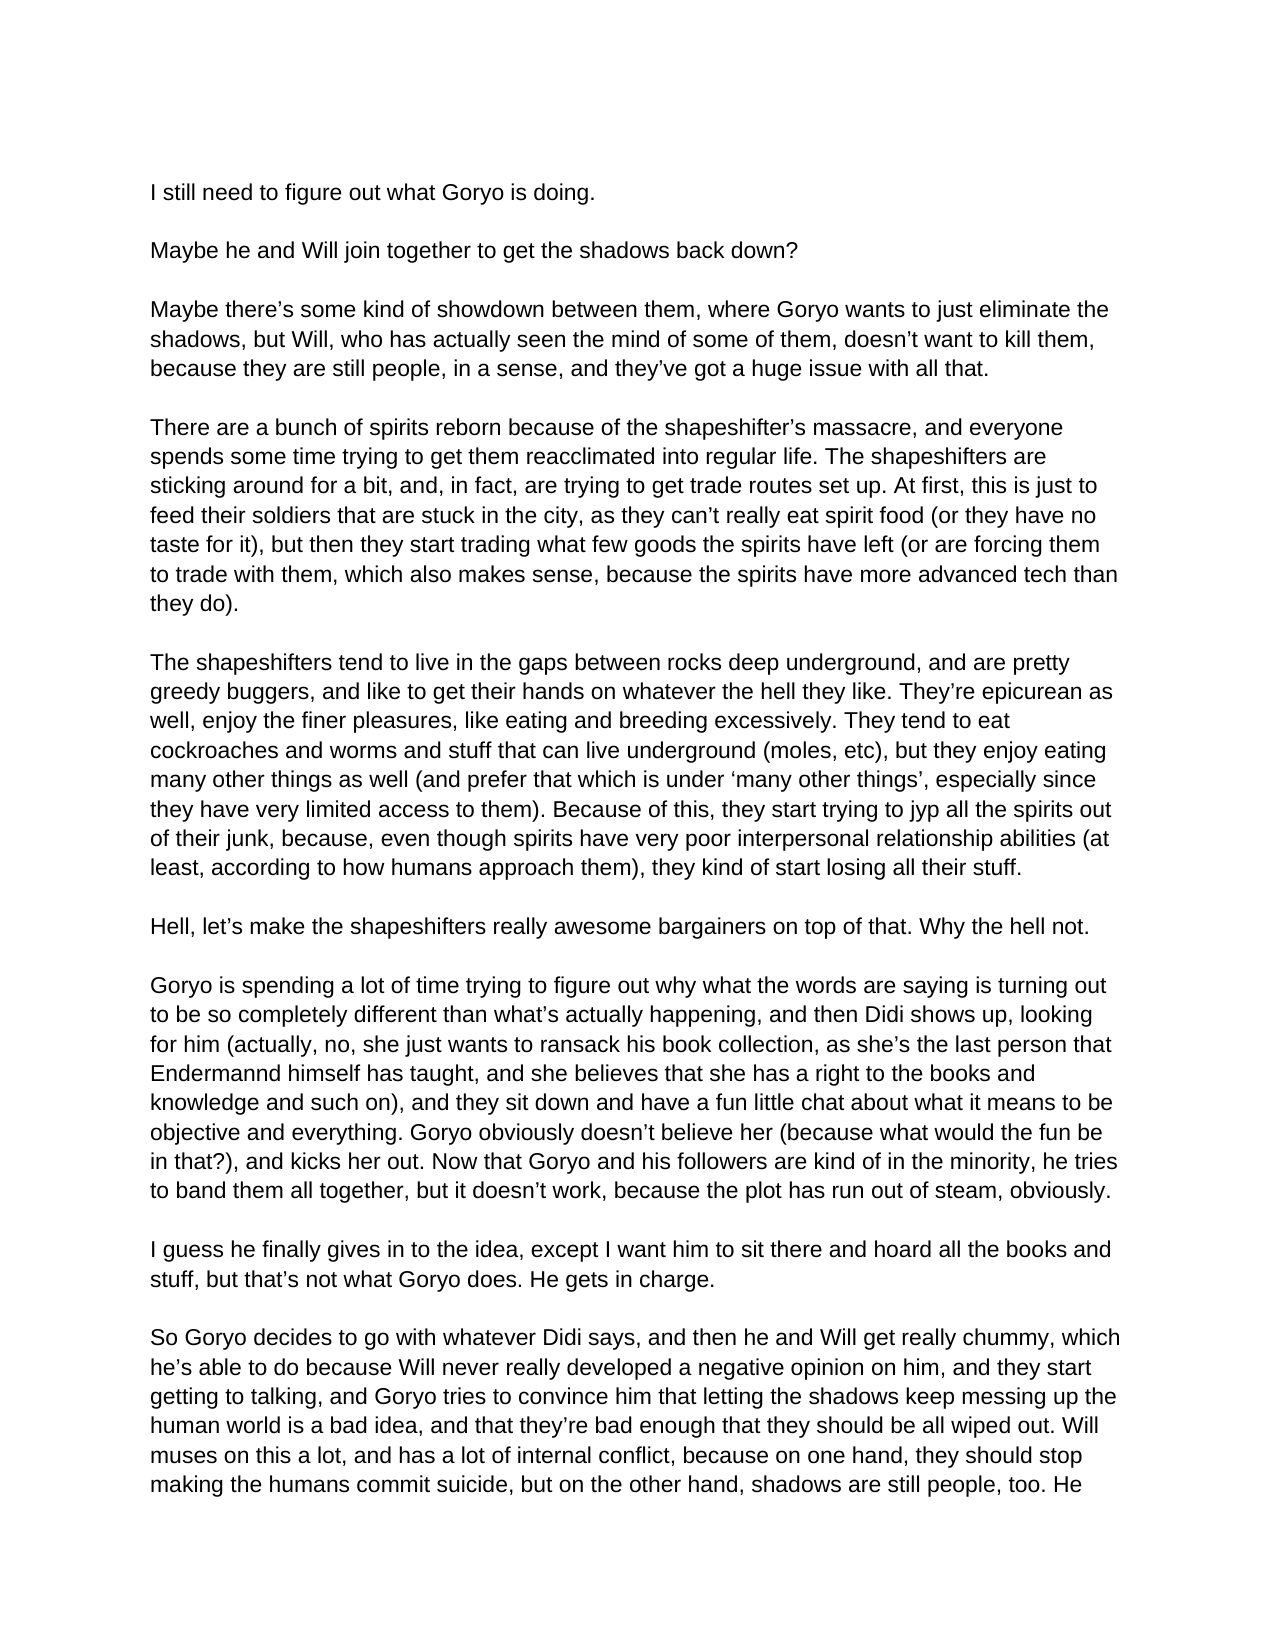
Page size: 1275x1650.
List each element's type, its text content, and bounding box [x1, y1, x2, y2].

text There are a bunch of spirits reborn because of the shapeshifter’s massacre, and everyone spends some time trying to get them reacclimated into regular life. The shapeshifters are sticking around for a bit, and, in fact, are trying to get trade routes set up. At first, this is just to feed their soldiers that are stuck in the city, as they can’t really eat spirit food (or they have no taste for it), but then they start trading what few goods the spirits have left (or are forcing them to trade with them, which also makes sense, because the spirits have more advanced tech than they do). [150, 414, 1125, 616]
text The shapeshifters tend to live in the gaps between rocks deep underground, and are pretty greedy buggers, and like to get their hands on whatever the hell they like. They’re epicurean as well, enjoy the finer pleasures, like eating and breeding excessively. They tend to eat cockroaches and worms and stuff that can live underground (moles, etc), but they enjoy eating many other things as well (and prefer that which is under ‘many other things’, especially since they have very limited access to them). Because of this, they start trying to jyp all the spirits out of their junk, because, even though spirits have very poor interpersonal relationship abilities (at least, according to how humans approach them), they kind of start losing all their stuff. [150, 649, 1125, 881]
text Maybe there’s some kind of showdown between them, where Goryo wants to just eliminate the shadows, but Will, who has actually seen the mind of some of them, doesn’t want to kill them, because they are still people, in a sense, and they’ve got a huge issue with all that. [150, 297, 1125, 381]
text Maybe he and Will join together to get the shadows back down? [150, 238, 1125, 264]
text I still need to figure out what Goryo is doing. [150, 179, 1125, 205]
text So Goryo decides to go with whatever Didi says, and then he and Will get really chummy, which he’s able to do because Will never really developed a negative opinion on him, and they start getting to talking, and Goryo tries to convince him that letting the shadows keep messing up the human world is a bad idea, and that they’re bad enough that they should be all wiped out. Will muses on this a lot, and has a lot of internal conflict, because on one hand, they should stop making the humans commit suicide, but on the other hand, shadows are still people, too. He [150, 1325, 1125, 1497]
text I guess he finally gives in to the idea, except I want him to sit there and hoard all the books and stuff, but that’s not what Goryo does. He gets in charge. [150, 1237, 1125, 1292]
text Hell, let’s make the shapeshifters really awesome bargainers on top of that. Why the hell not. [150, 914, 1125, 939]
text Goryo is spending a lot of time trying to figure out why what the words are saying is turning out to be so completely different than what’s actually happening, and then Didi shows up, looking for him (actually, no, she just wants to ransack his book collection, as she’s the last person that Endermannd himself has taught, and she believes that she has a right to the books and knowledge and such on), and they sit down and have a fun little chat about what it means to be objective and everything. Goryo obviously doesn’t believe her (because what would the fun be in that?), and kicks her out. Now that Goryo and his followers are kind of in the minority, he tries to band them all together, but it doesn’t work, because the plot has run out of steam, obviously. [150, 972, 1125, 1204]
